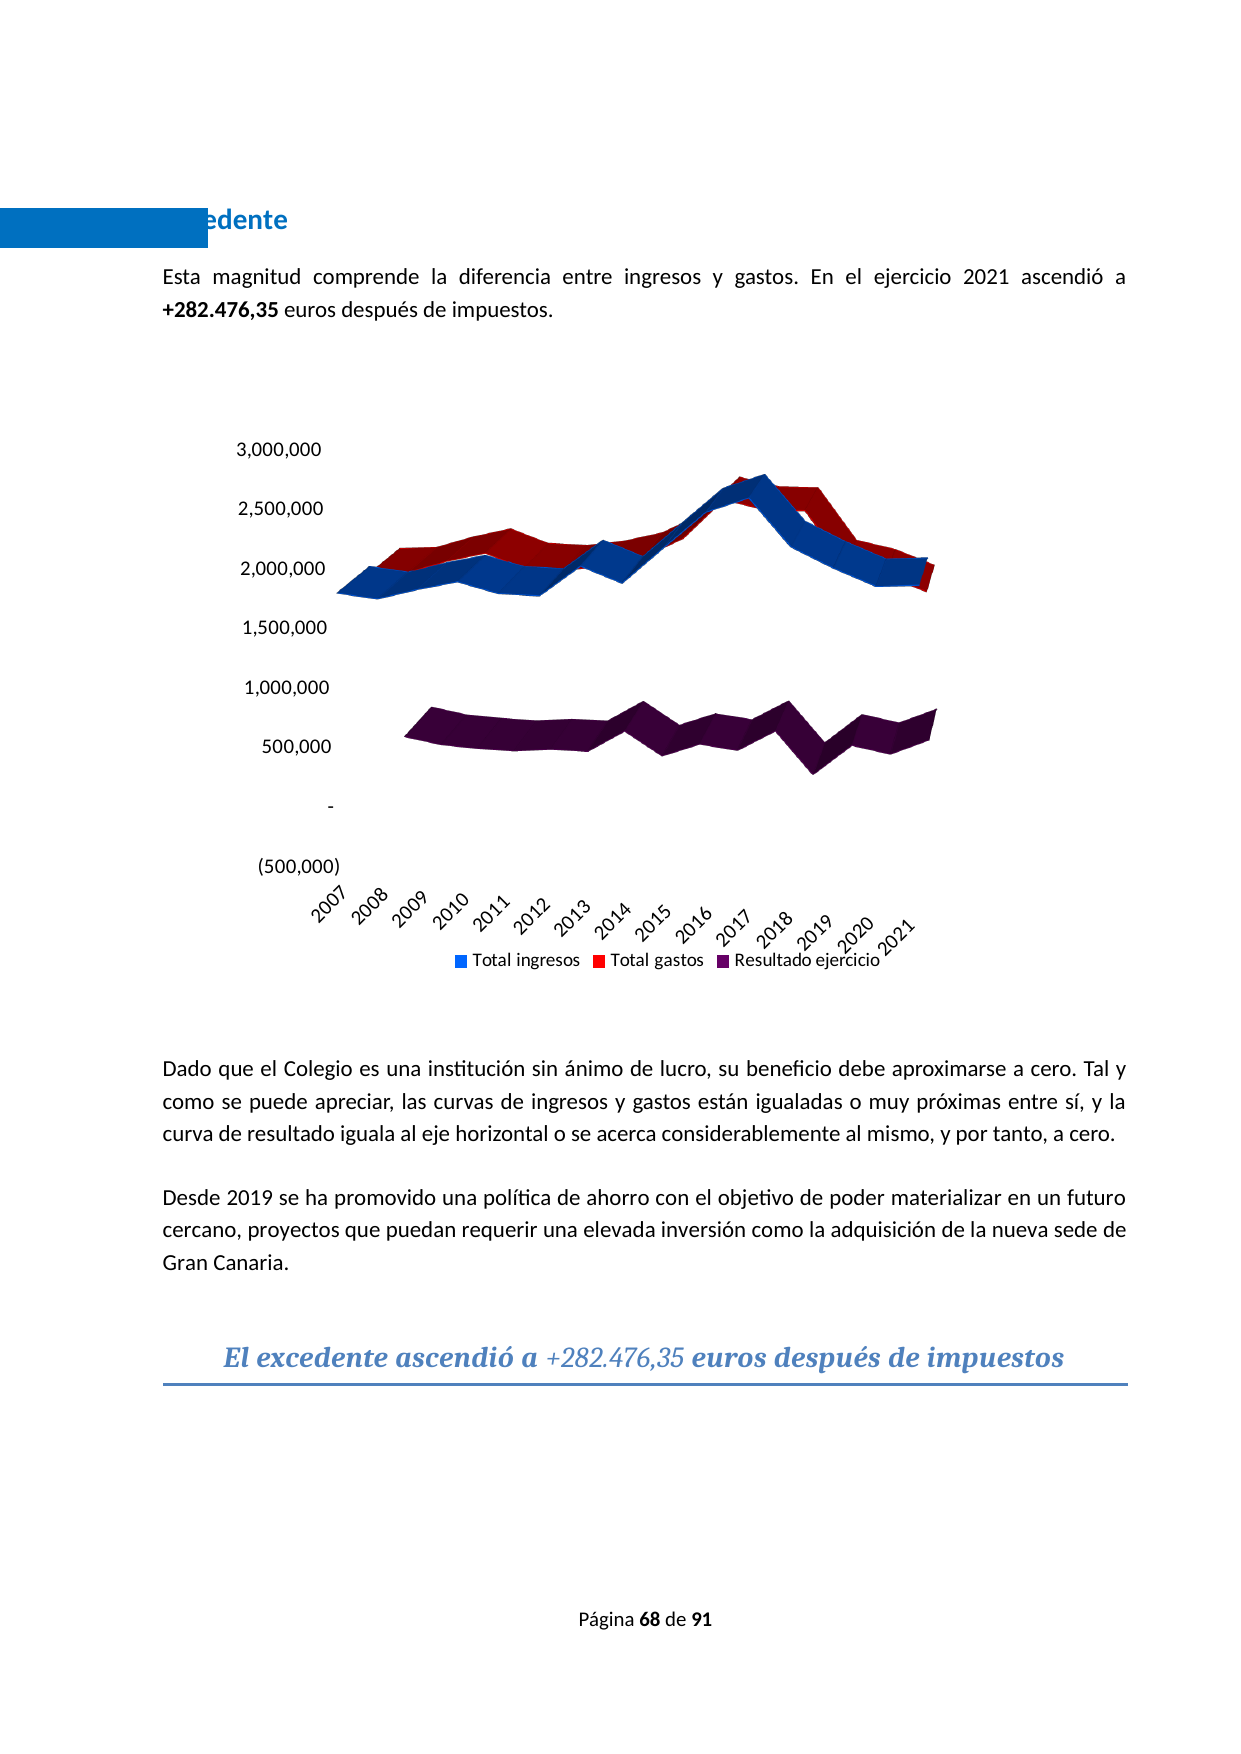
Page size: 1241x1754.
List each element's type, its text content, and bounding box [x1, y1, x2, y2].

text Excedente [162, 201, 1128, 236]
text Desde 2019 se ha promovido una política de ahorro con el objetivo de poder materializar en un futuro cercano, proyectos que puedan requerir una elevada inversión como la adquisición de la nueva sede de Gran Canaria. [162, 1183, 1128, 1276]
text El excedente ascendió a +282.476,35 euros después de impuestos [162, 1342, 1128, 1386]
text Esta magnitud comprende la diferencia entre ingresos y gastos. En el ejercicio 2021 ascendió a +282.476,35 euros después de impuestos. [162, 262, 1128, 323]
text Dado que el Colegio es una institución sin ánimo de lucro, su beneficio debe aproximarse a cero. Tal y como se puede apreciar, las curvas de ingresos y gastos están igualadas o muy próximas entre sí, y la curva de resultado iguala al eje horizontal o se acerca considerablemente al mismo, y por tanto, a cero. [162, 1054, 1128, 1147]
